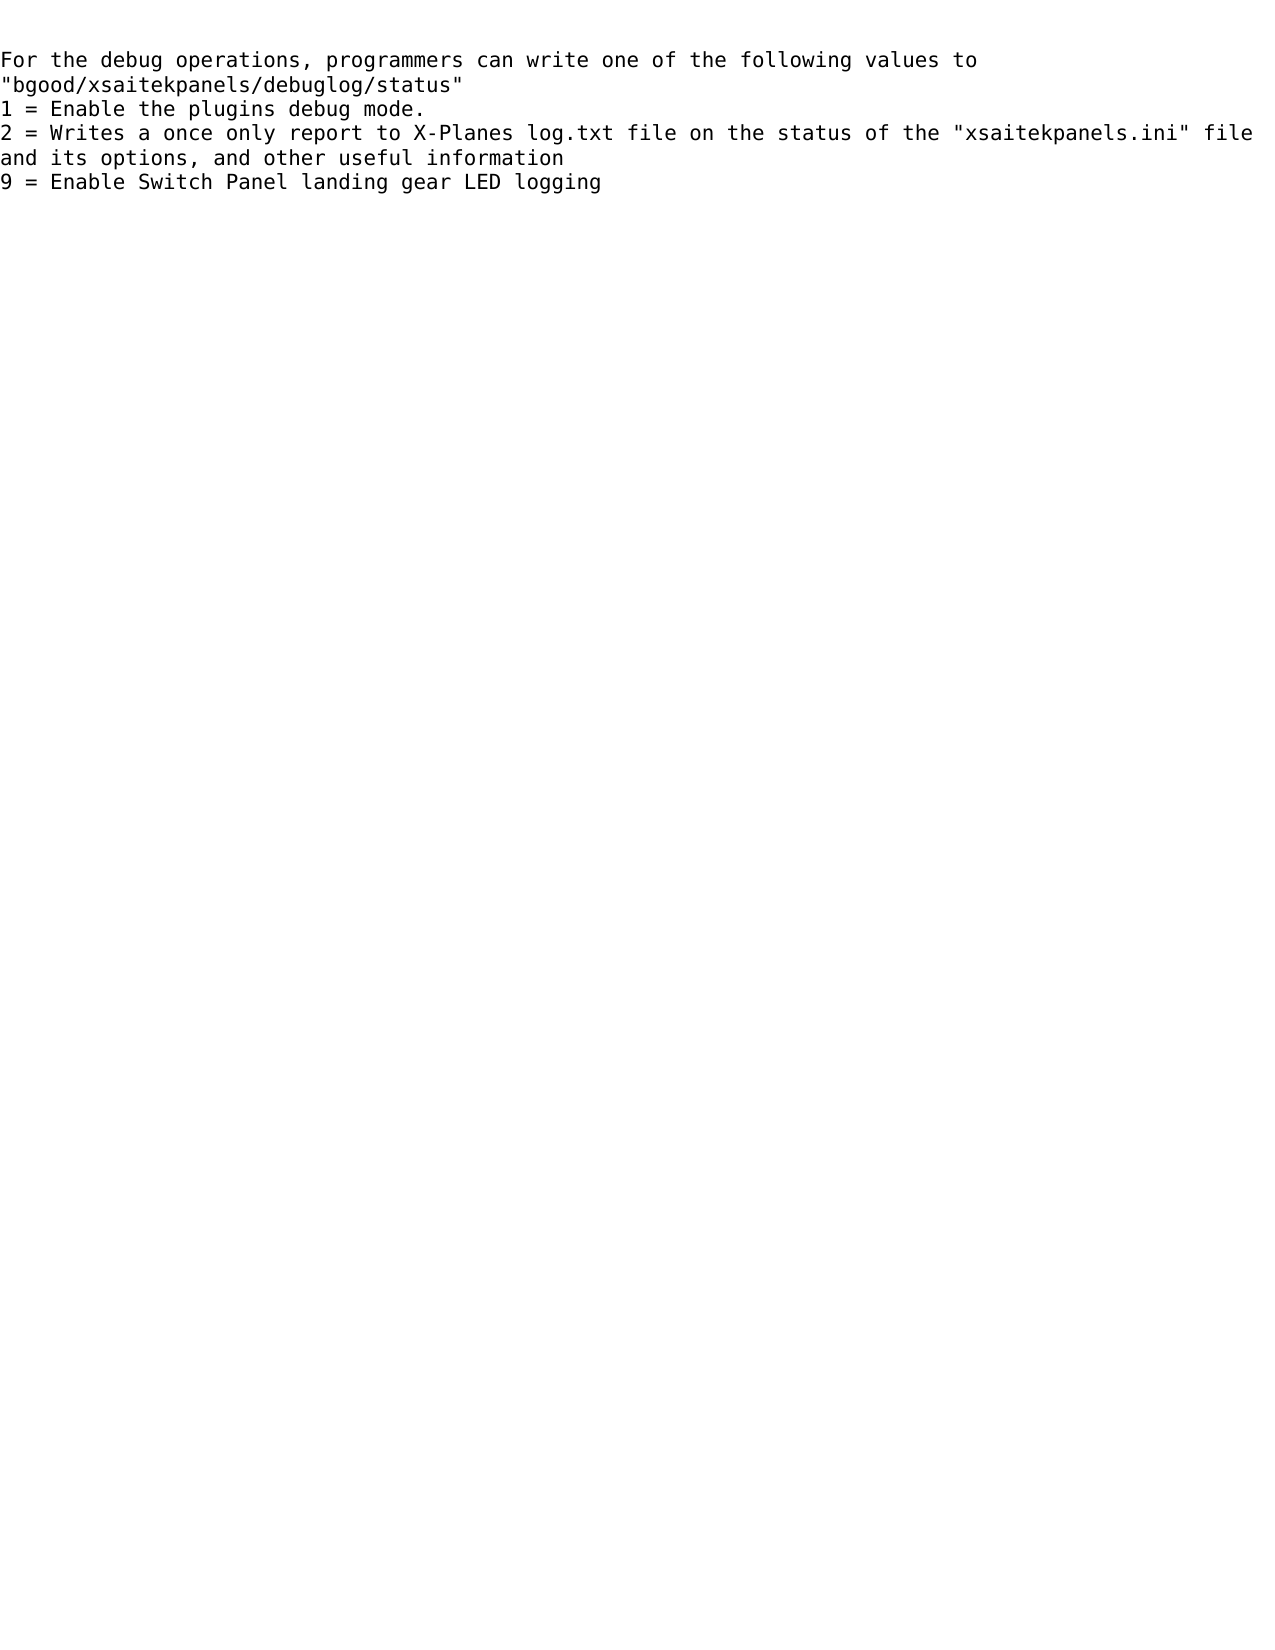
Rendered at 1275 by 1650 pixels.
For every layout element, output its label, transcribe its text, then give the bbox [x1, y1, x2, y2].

text 2 = Writes a once only report to X-Planes log.txt file on the status of the "xsaitekpanels.ini" file and its options, and other useful information [0, 121, 1275, 170]
text For the debug operations, programmers can write one of the following values to "bgood/xsaitekpanels/debuglog/status" [0, 48, 1275, 97]
text 1 = Enable the plugins debug mode. [0, 97, 1275, 121]
text 9 = Enable Switch Panel landing gear LED logging [0, 170, 1275, 194]
